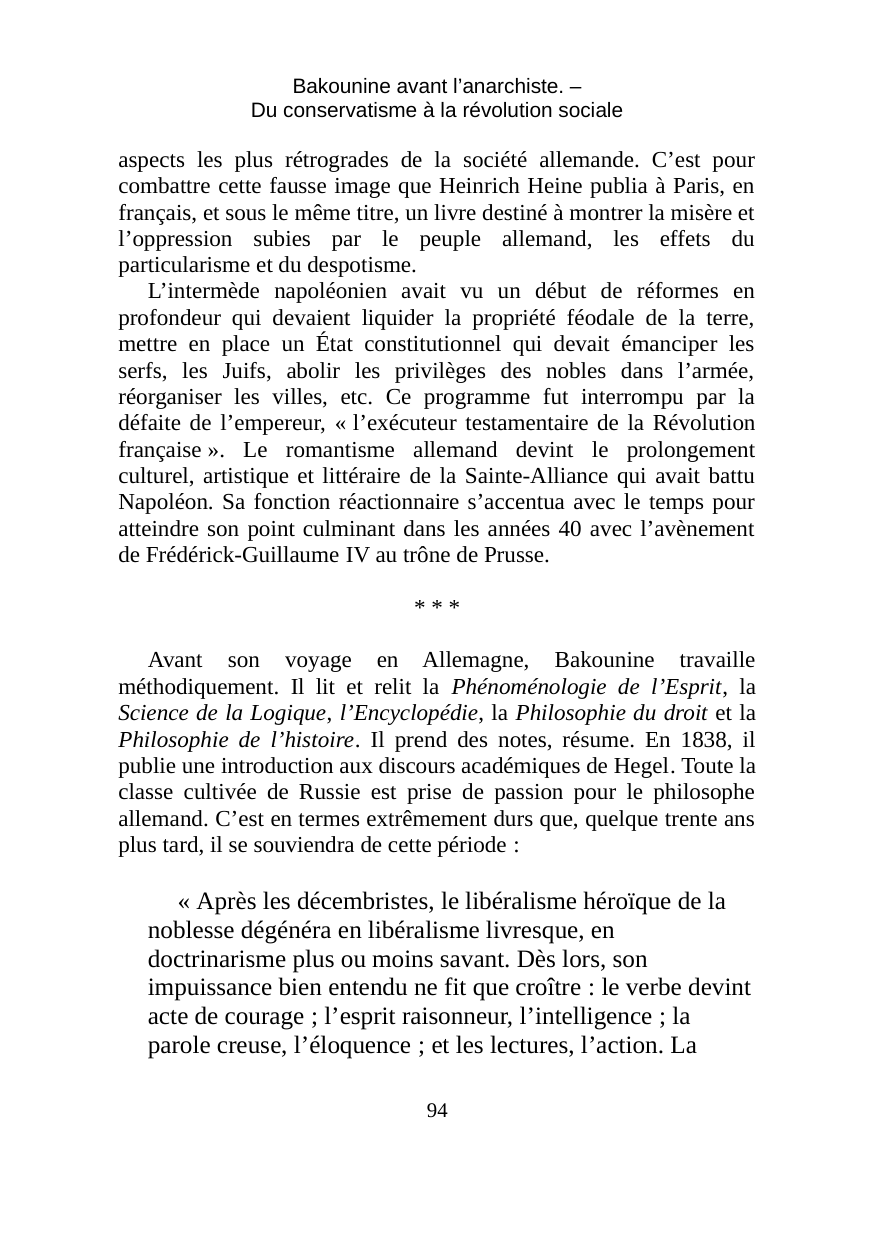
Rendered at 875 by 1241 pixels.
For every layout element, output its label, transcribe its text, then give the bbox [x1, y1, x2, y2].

text * * * [118, 594, 756, 620]
text Avant son voyage en Allemagne, Bakounine travaille méthodiquement. Il lit et relit la Phénoménologie de l’Esprit, la Science de la Logique, l’Encyclopédie, la Philosophie du droit et la Philosophie de l’histoire. Il prend des notes, résume. En 1838, il publie une introduction aux discours académiques de Hegel. Toute la classe cultivée de Russie est prise de passion pour le philosophe allemand. C’est en termes extrêmement durs que, quelque trente ans plus tard, il se souviendra de cette période : [118, 647, 756, 857]
text L’intermède napoléonien avait vu un début de réformes en profondeur qui devaient liquider la propriété féodale de la terre, mettre en place un État constitutionnel qui devait émanciper les serfs, les Juifs, abolir les privilèges des nobles dans l’armée, réorganiser les villes, etc. Ce programme fut interrompu par la défaite de l’empereur, « l’exécuteur testamentaire de la Révolution française ». Le romantisme allemand devint le prolongement culturel, artistique et littéraire de la Sainte-Alliance qui avait battu Napoléon. Sa fonction réactionnaire s’accentua avec le temps pour atteindre son point culminant dans les années 40 avec l’avènement de Frédérick-Guillaume IV au trône de Prusse. [118, 278, 756, 567]
text « Après les décembristes, le libéralisme héroïque de la noblesse dégénéra en libéralisme livresque, en doctrinarisme plus ou moins savant. Dès lors, son impuissance bien entendu ne fit que croître : le verbe devint acte de courage ; l’esprit raisonneur, l’intelligence ; la parole creuse, l’éloquence ; et les lectures, l’action. La [148, 886, 756, 1059]
text aspects les plus rétrogrades de la société allemande. C’est pour combattre cette fausse image que Heinrich Heine publia à Paris, en français, et sous le même titre, un livre destiné à montrer la misère et l’oppression subies par le peuple allemand, les effets du particularisme et du despotisme. [118, 146, 756, 278]
